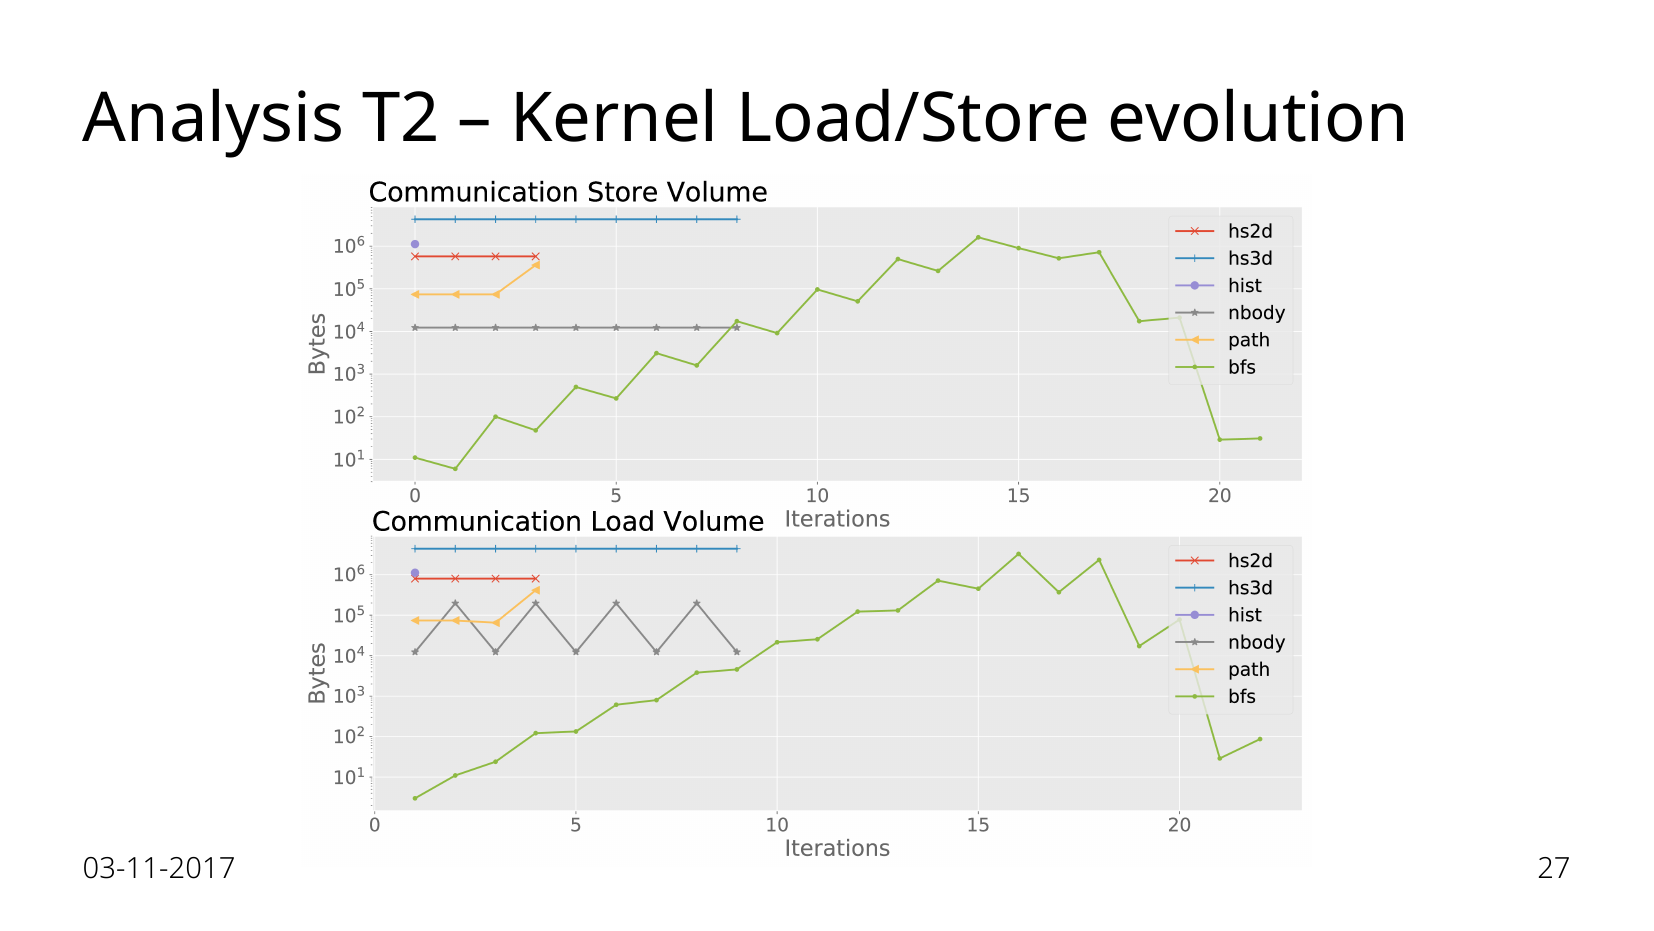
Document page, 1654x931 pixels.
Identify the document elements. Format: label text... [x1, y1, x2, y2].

picture [301, 174, 1312, 867]
title Analysis T2 – Kernel Load/Store evolution [82, 37, 1571, 193]
